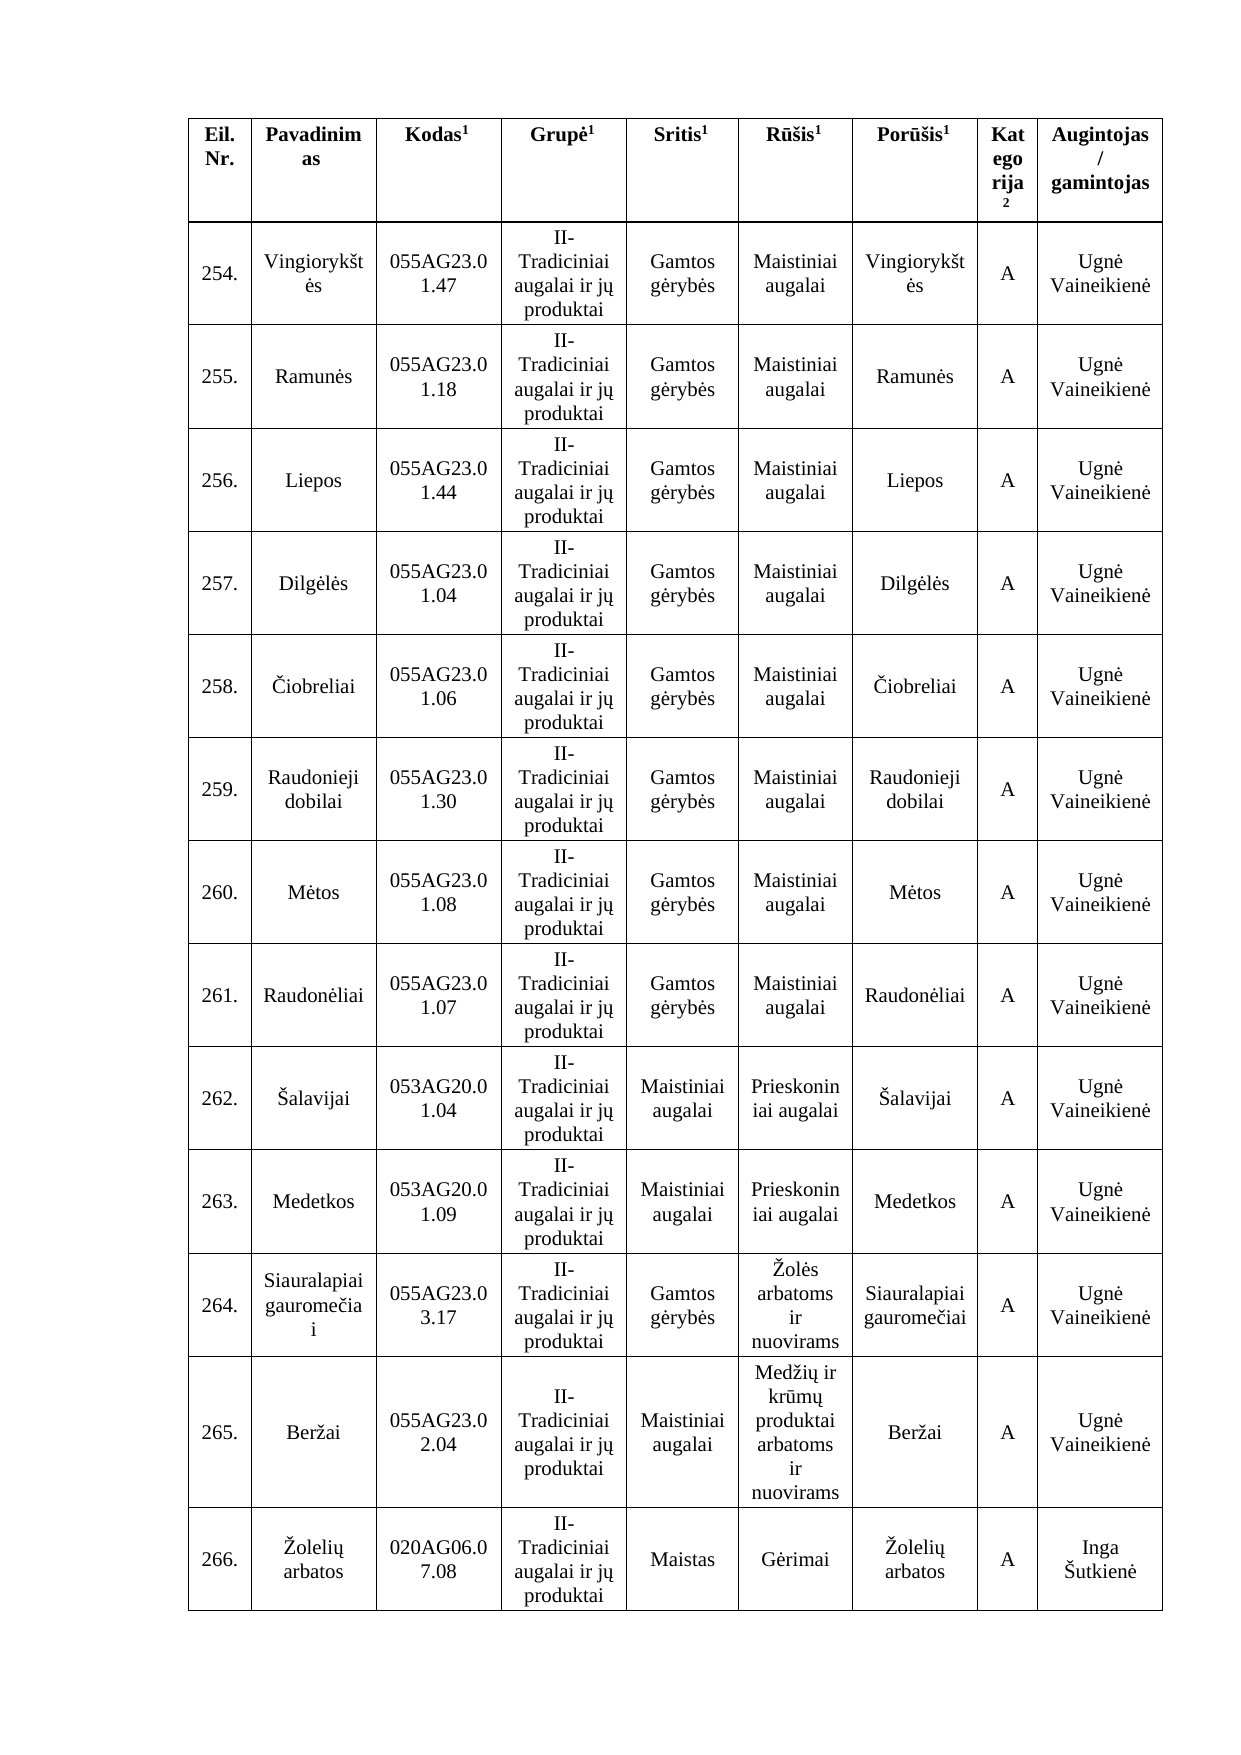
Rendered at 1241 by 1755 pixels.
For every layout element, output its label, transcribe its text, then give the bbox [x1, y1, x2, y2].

table_cell Ramunės [853, 325, 977, 427]
table_cell Maistiniai augalai [739, 532, 852, 634]
table_cell Gamtos gėrybės [627, 1254, 738, 1356]
table_cell Dilgėlės [853, 532, 977, 634]
table_cell Raudonėliai [853, 944, 977, 1046]
table_cell Vingiorykštės [252, 223, 376, 324]
table_cell 260. [189, 841, 251, 943]
table_cell II-Tradiciniai augalai ir jų produktai [502, 223, 626, 324]
table_cell A [978, 841, 1037, 943]
table_cell Ugnė Vaineikienė [1038, 1254, 1162, 1356]
table_cell II-Tradiciniai augalai ir jų produktai [502, 1357, 626, 1507]
table_cell A [978, 325, 1037, 427]
table_cell 055AG23.01.06 [377, 635, 501, 737]
table_cell Inga Šutkienė [1038, 1508, 1162, 1610]
table_cell II-Tradiciniai augalai ir jų produktai [502, 841, 626, 943]
table_cell 053AG20.01.04 [377, 1047, 501, 1149]
table_cell 055AG23.01.08 [377, 841, 501, 943]
table_cell 055AG23.01.18 [377, 325, 501, 427]
table_cell 055AG23.01.04 [377, 532, 501, 634]
table_cell Prieskoniniai augalai [739, 1047, 852, 1149]
table_cell II-Tradiciniai augalai ir jų produktai [502, 1254, 626, 1356]
table_cell Maistiniai augalai [627, 1357, 738, 1507]
table_cell Prieskoniniai augalai [739, 1150, 852, 1252]
table_cell 254. [189, 223, 251, 324]
table_cell 055AG23.01.47 [377, 223, 501, 324]
table_cell Žolelių arbatos [853, 1508, 977, 1610]
table_cell Maistiniai augalai [739, 635, 852, 737]
table_cell A [978, 635, 1037, 737]
table_cell Ramunės [252, 325, 376, 427]
table_cell Gamtos gėrybės [627, 325, 738, 427]
table_cell A [978, 1357, 1037, 1507]
table_cell 255. [189, 325, 251, 427]
table_cell 257. [189, 532, 251, 634]
table_cell Ugnė Vaineikienė [1038, 1047, 1162, 1149]
table_cell Ugnė Vaineikienė [1038, 841, 1162, 943]
table_header Augintojas/ gamintojas [1038, 119, 1162, 221]
table_cell II-Tradiciniai augalai ir jų produktai [502, 325, 626, 427]
table_cell 055AG23.01.44 [377, 429, 501, 531]
table_cell 055AG23.02.04 [377, 1357, 501, 1507]
table_cell Šalavijai [853, 1047, 977, 1149]
table_cell II-Tradiciniai augalai ir jų produktai [502, 1047, 626, 1149]
table_cell A [978, 223, 1037, 324]
table_cell Beržai [853, 1357, 977, 1507]
table_cell II-Tradiciniai augalai ir jų produktai [502, 1150, 626, 1252]
table_cell A [978, 429, 1037, 531]
table_cell Raudonieji dobilai [252, 738, 376, 840]
table_cell II-Tradiciniai augalai ir jų produktai [502, 738, 626, 840]
table_cell Vingiorykštės [853, 223, 977, 324]
table_cell Ugnė Vaineikienė [1038, 1357, 1162, 1507]
table_cell Maistiniai augalai [739, 223, 852, 324]
table_cell Maistiniai augalai [739, 944, 852, 1046]
table_cell A [978, 1508, 1037, 1610]
table_cell Ugnė Vaineikienė [1038, 429, 1162, 531]
table_cell 055AG23.01.30 [377, 738, 501, 840]
table_cell A [978, 532, 1037, 634]
table_cell Gamtos gėrybės [627, 532, 738, 634]
table_header Pavadinimas [252, 119, 376, 221]
table_cell Siauralapiai gauromečiai [853, 1254, 977, 1356]
table_cell Ugnė Vaineikienė [1038, 223, 1162, 324]
table_cell A [978, 1254, 1037, 1356]
table_cell II-Tradiciniai augalai ir jų produktai [502, 1508, 626, 1610]
table_cell Dilgėlės [252, 532, 376, 634]
table_cell Maistas [627, 1508, 738, 1610]
table_cell 264. [189, 1254, 251, 1356]
table_cell Ugnė Vaineikienė [1038, 944, 1162, 1046]
table_cell Maistiniai augalai [627, 1150, 738, 1252]
table_cell Beržai [252, 1357, 376, 1507]
table_cell 262. [189, 1047, 251, 1149]
table_cell Ugnė Vaineikienė [1038, 532, 1162, 634]
table_cell Raudonieji dobilai [853, 738, 977, 840]
table_cell Mėtos [853, 841, 977, 943]
table_cell II-Tradiciniai augalai ir jų produktai [502, 429, 626, 531]
table_cell Medetkos [252, 1150, 376, 1252]
table_cell 259. [189, 738, 251, 840]
table_cell 261. [189, 944, 251, 1046]
table_cell A [978, 944, 1037, 1046]
table_cell II-Tradiciniai augalai ir jų produktai [502, 635, 626, 737]
table_cell 266. [189, 1508, 251, 1610]
table_cell 265. [189, 1357, 251, 1507]
table_cell II-Tradiciniai augalai ir jų produktai [502, 532, 626, 634]
table_cell Medžių ir krūmų produktai arbatoms ir nuovirams [739, 1357, 852, 1507]
table_cell Maistiniai augalai [739, 841, 852, 943]
table_cell A [978, 1150, 1037, 1252]
table_cell Gamtos gėrybės [627, 223, 738, 324]
table_header Kodas1 [377, 119, 501, 221]
table_cell Gėrimai [739, 1508, 852, 1610]
table_cell Ugnė Vaineikienė [1038, 325, 1162, 427]
table_cell Gamtos gėrybės [627, 738, 738, 840]
table_cell II-Tradiciniai augalai ir jų produktai [502, 944, 626, 1046]
table_header Grupė1 [502, 119, 626, 221]
table_cell Čiobreliai [252, 635, 376, 737]
table_cell Žolelių arbatos [252, 1508, 376, 1610]
table_cell 263. [189, 1150, 251, 1252]
table_cell Liepos [853, 429, 977, 531]
table_cell Mėtos [252, 841, 376, 943]
table_cell 256. [189, 429, 251, 531]
table_cell Gamtos gėrybės [627, 635, 738, 737]
table_header Eil. Nr. [189, 119, 251, 221]
table_cell Raudonėliai [252, 944, 376, 1046]
table_cell 055AG23.03.17 [377, 1254, 501, 1356]
table_header Rūšis1 [739, 119, 852, 221]
table_header Porūšis1 [853, 119, 977, 221]
table_cell Gamtos gėrybės [627, 841, 738, 943]
table_cell 053AG20.01.09 [377, 1150, 501, 1252]
table_cell Medetkos [853, 1150, 977, 1252]
table_cell A [978, 738, 1037, 840]
table_cell Čiobreliai [853, 635, 977, 737]
table_cell Maistiniai augalai [739, 738, 852, 840]
table_cell Siauralapiai gauromečiai [252, 1254, 376, 1356]
table_cell Žolės arbatoms ir nuovirams [739, 1254, 852, 1356]
table_cell Maistiniai augalai [739, 429, 852, 531]
table_cell 055AG23.01.07 [377, 944, 501, 1046]
table_cell Ugnė Vaineikienė [1038, 635, 1162, 737]
table_cell 020AG06.07.08 [377, 1508, 501, 1610]
table_header Sritis1 [627, 119, 738, 221]
table_cell Maistiniai augalai [627, 1047, 738, 1149]
table_cell Šalavijai [252, 1047, 376, 1149]
table_cell Ugnė Vaineikienė [1038, 738, 1162, 840]
table_cell Liepos [252, 429, 376, 531]
table_cell 258. [189, 635, 251, 737]
table_cell Maistiniai augalai [739, 325, 852, 427]
table_cell Gamtos gėrybės [627, 429, 738, 531]
table_cell A [978, 1047, 1037, 1149]
table_cell Ugnė Vaineikienė [1038, 1150, 1162, 1252]
table_header Kategorija2 [978, 119, 1037, 221]
table_cell Gamtos gėrybės [627, 944, 738, 1046]
